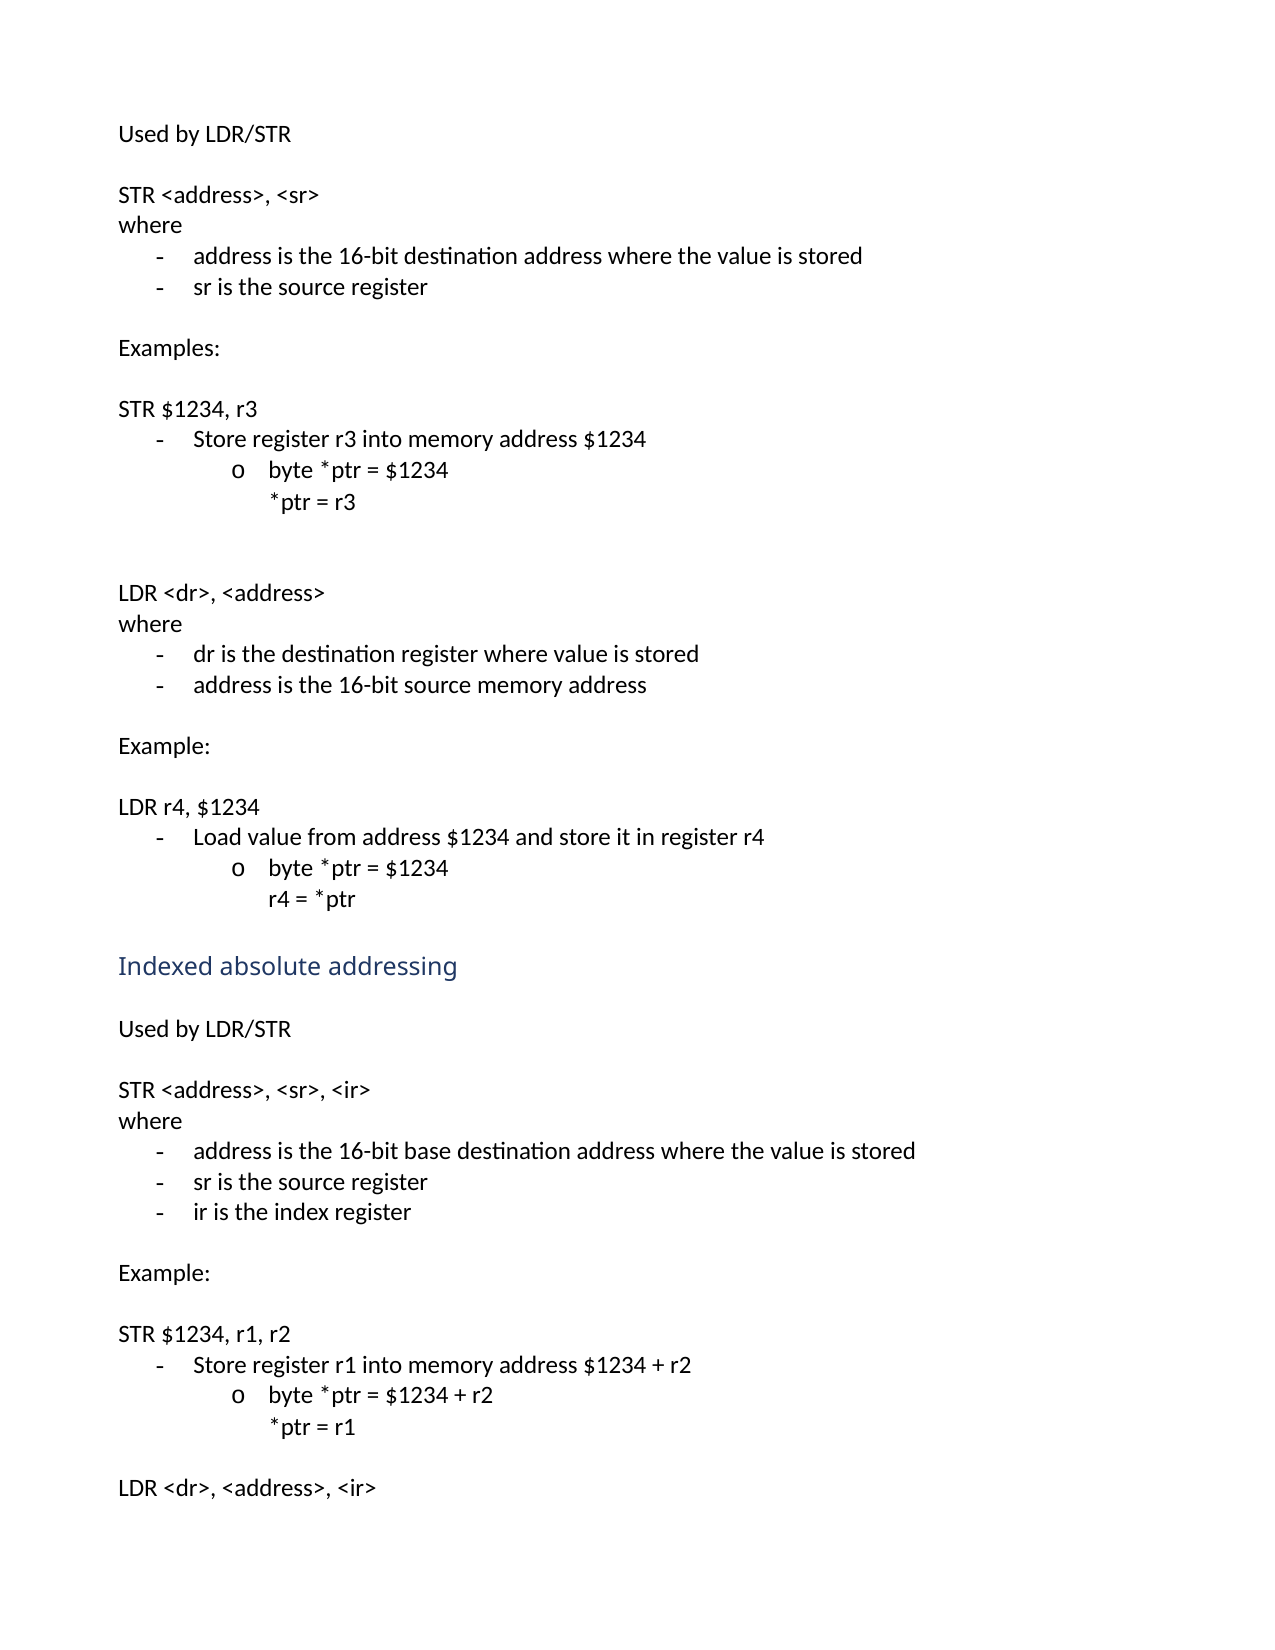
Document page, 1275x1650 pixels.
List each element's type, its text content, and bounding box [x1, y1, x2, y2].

list byte *ptr = $1234 *ptr = r3 [231, 454, 1157, 516]
list sr is the source register [156, 271, 1157, 301]
text where [118, 1105, 1157, 1136]
list Load value from address $1234 and store it in register r4 [156, 821, 1157, 852]
text Examples: [118, 332, 1157, 362]
text STR $1234, r1, r2 [118, 1319, 1157, 1349]
text LDR r4, $1234 [118, 791, 1157, 821]
text STR $1234, r3 [118, 393, 1157, 423]
list address is the 16-bit destination address where the value is stored [156, 240, 1157, 271]
list byte *ptr = $1234 + r2 *ptr = r1 [231, 1380, 1157, 1442]
list sr is the source register [156, 1166, 1157, 1197]
text Used by LDR/STR [118, 118, 1157, 149]
list address is the 16-bit source memory address [156, 669, 1157, 699]
list ir is the index register [156, 1197, 1157, 1227]
list address is the 16-bit base destination address where the value is stored [156, 1136, 1157, 1166]
text Example: [118, 1258, 1157, 1288]
subtitle Indexed absolute addressing [118, 949, 1157, 983]
list Store register r1 into memory address $1234 + r2 [156, 1349, 1157, 1380]
list Store register r3 into memory address $1234 [156, 423, 1157, 454]
text LDR <dr>, <address>, <ir> [118, 1472, 1157, 1503]
text LDR <dr>, <address> [118, 577, 1157, 608]
text where [118, 608, 1157, 638]
list byte *ptr = $1234 r4 = *ptr [231, 852, 1157, 914]
text STR <address>, <sr> [118, 179, 1157, 210]
text where [118, 210, 1157, 240]
text STR <address>, <sr>, <ir> [118, 1074, 1157, 1105]
list dr is the destination register where value is stored [156, 638, 1157, 669]
text Example: [118, 730, 1157, 760]
text Used by LDR/STR [118, 1013, 1157, 1044]
